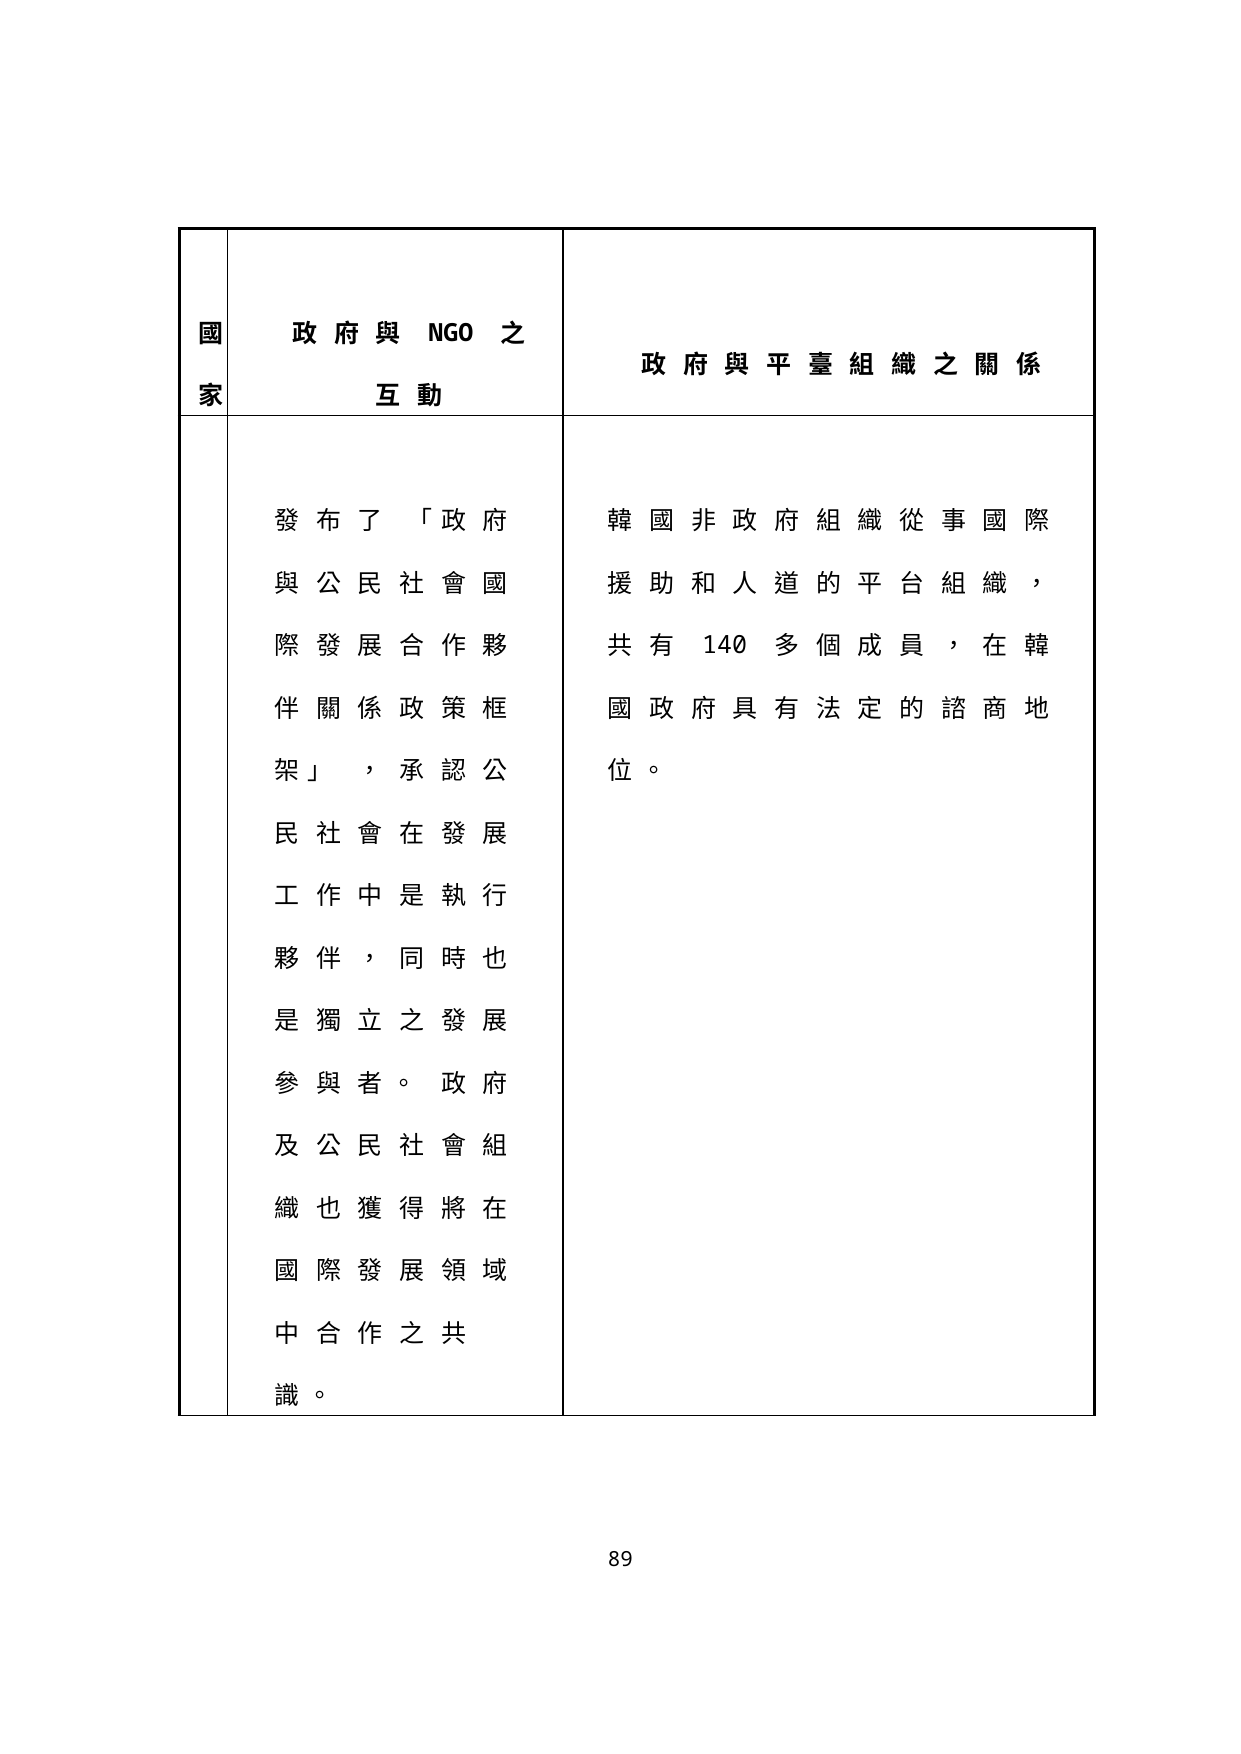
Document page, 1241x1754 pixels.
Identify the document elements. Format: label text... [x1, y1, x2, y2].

table_cell 韓國非政府組織從事國際援助和人道的平台組織，共有140多個成員，在韓國政府具有法定的諮商地位。 [564, 416, 1093, 1415]
table_header 政府與平臺組織之關係 [564, 230, 1093, 415]
table_cell [181, 416, 227, 1415]
table_cell 發布了「政府與公民社會國際發展合作夥伴關係政策框架」，承認公民社會在發展工作中是執行夥伴，同時也是獨立之發展參與者。政府及公民社會組織也獲得將在國際發展領域中合作之共識。 [228, 416, 562, 1415]
table_header 國家 [181, 230, 227, 415]
table_header 政府與NGO之互動 [228, 230, 562, 415]
